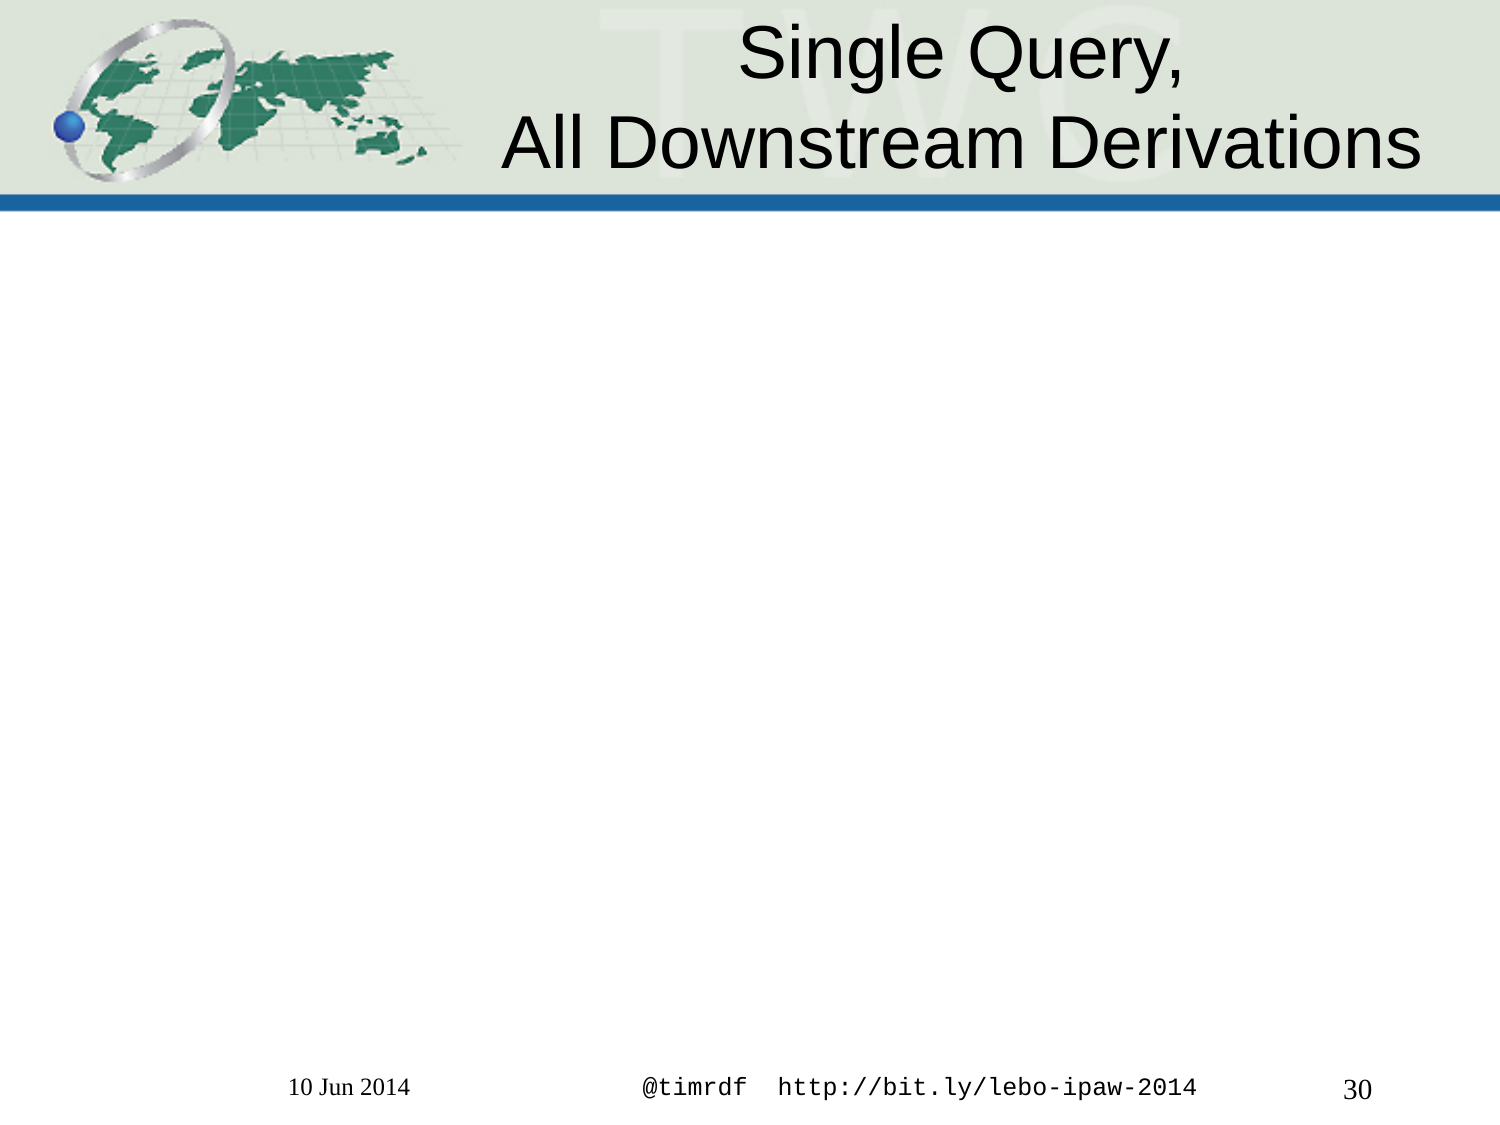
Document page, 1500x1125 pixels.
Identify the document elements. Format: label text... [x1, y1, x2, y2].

picture [0, 0, 1500, 1059]
title Single Query, All Downstream Derivations [424, 0, 1500, 188]
